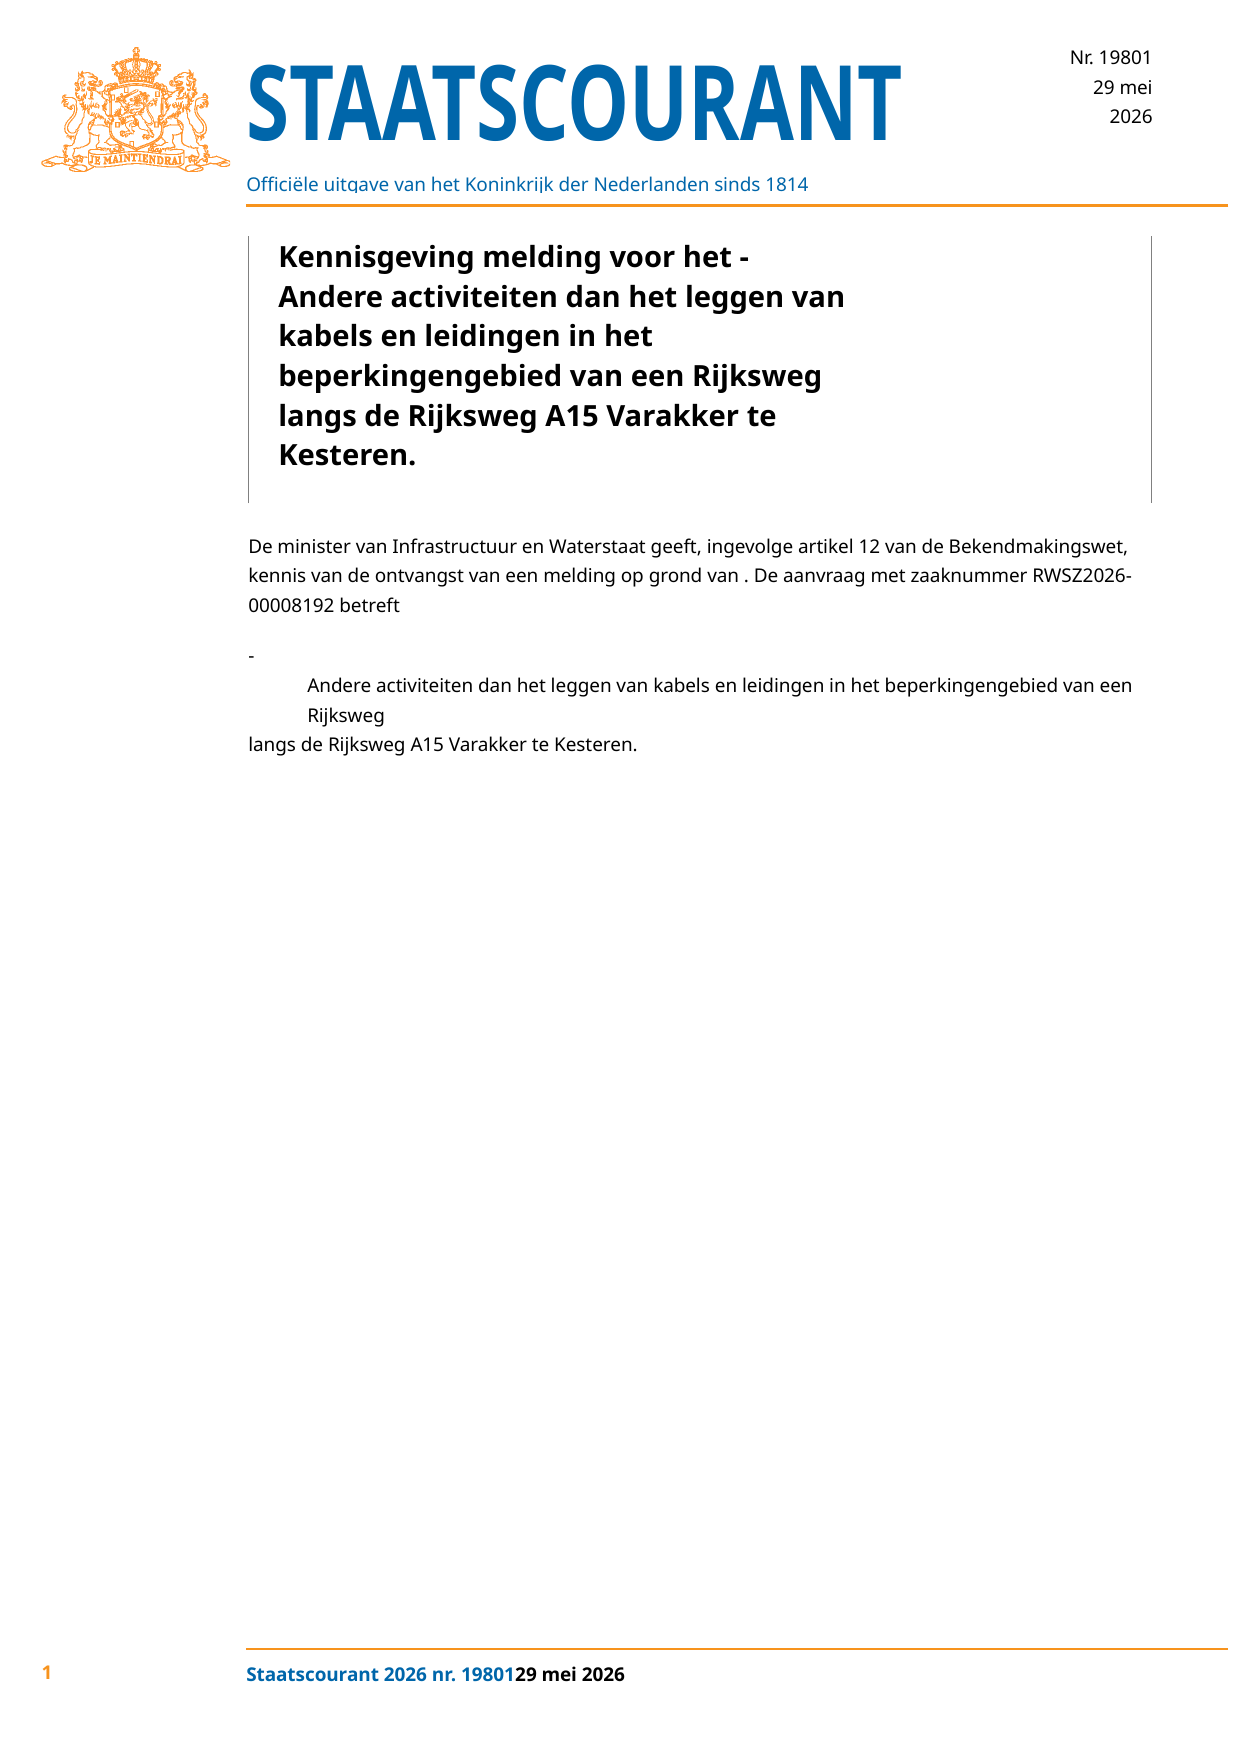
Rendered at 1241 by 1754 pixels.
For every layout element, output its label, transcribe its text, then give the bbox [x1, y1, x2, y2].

table_header [850, 414, 1151, 503]
text De minister van Infrastructuur en Waterstaat geeft, ingevolge artikel 12 van de Bekendmakingswet, kennis van de ontvangst van een melding op grond van . De aanvraag met zaaknummer RWSZ2026-00008192 betreft [248, 533, 1152, 618]
table_header [850, 236, 912, 413]
list Andere activiteiten dan het leggen van kabels en leidingen in het beperkingengebied van een Rijksweg [248, 672, 1152, 727]
picture [912, 236, 1090, 414]
table_header Kennisgeving melding voor het -Andere activiteiten dan het leggen van kabels en leidingen in het beperkingengebied van een Rijksweg langs de Rijksweg A15 Varakker te Kesteren. [249, 236, 850, 503]
picture [41, 47, 231, 172]
table_header [1090, 236, 1151, 413]
text langs de Rijksweg A15 Varakker te Kesteren. [248, 731, 1152, 757]
